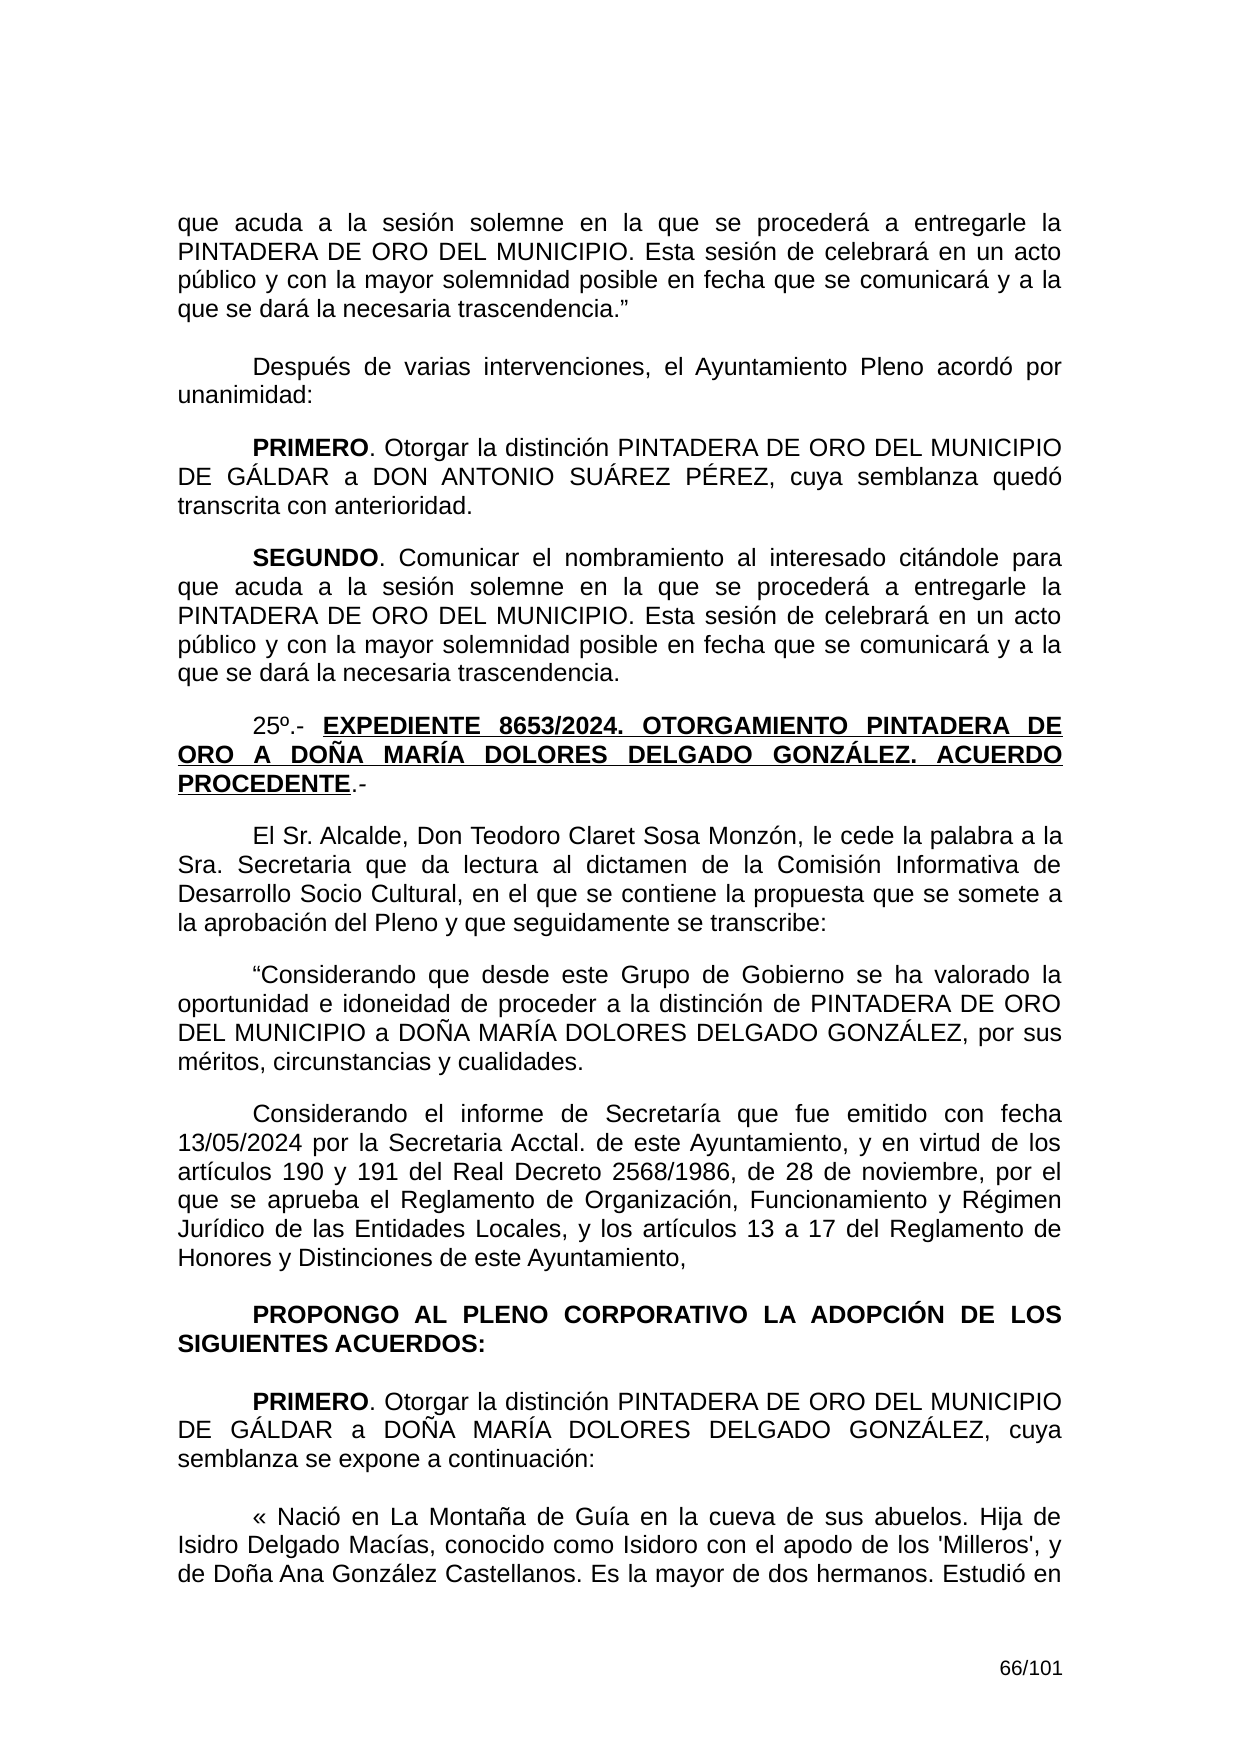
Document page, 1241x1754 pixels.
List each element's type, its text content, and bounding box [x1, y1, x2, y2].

text Después de varias intervenciones, el Ayuntamiento Pleno acordó por unanimidad: [177, 352, 1063, 409]
text PRIMERO. Otorgar la distinción PINTADERA DE ORO DEL MUNICIPIO DE GÁLDAR a DON ANTONIO SUÁREZ PÉREZ, cuya semblanza quedó transcrita con anterioridad. [177, 433, 1063, 519]
text PROPONGO AL PLENO CORPORATIVO LA ADOPCIÓN DE LOS SIGUIENTES ACUERDOS: [177, 1300, 1063, 1358]
text El Sr. Alcalde, Don Teodoro Claret Sosa Monzón, le cede la palabra a la Sra. Secretaria que da lectura al dictamen de la Comisión Informativa de Desarrollo Socio Cultural, en el que se contiene la propuesta que se somete a la aprobación del Pleno y que seguidamente se transcribe: [177, 821, 1063, 936]
text Considerando el informe de Secretaría que fue emitido con fecha 13/05/2024 por la Secretaria Acctal. de este Ayuntamiento, y en virtud de los artículos 190 y 191 del Real Decreto 2568/1986, de 28 de noviembre, por el que se aprueba el Reglamento de Organización, Funcionamiento y Régimen Jurídico de las Entidades Locales, y los artículos 13 a 17 del Reglamento de Honores y Distinciones de este Ayuntamiento, [177, 1099, 1063, 1272]
text SEGUNDO. Comunicar el nombramiento al interesado citándole para que acuda a la sesión solemne en la que se procederá a entregarle la PINTADERA DE ORO DEL MUNICIPIO. Esta sesión de celebrará en un acto público y con la mayor solemnidad posible en fecha que se comunicará y a la que se dará la necesaria trascendencia. [177, 543, 1063, 687]
text « Nació en La Montaña de Guía en la cueva de sus abuelos. Hija de Isidro Delgado Macías, conocido como Isidoro con el apodo de los 'Milleros', y de Doña Ana González Castellanos. Es la mayor de dos hermanos. Estudió en [177, 1502, 1063, 1588]
text que acuda a la sesión solemne en la que se procederá a entregarle la PINTADERA DE ORO DEL MUNICIPIO. Esta sesión de celebrará en un acto público y con la mayor solemnidad posible en fecha que se comunicará y a la que se dará la necesaria trascendencia.” [177, 208, 1063, 323]
text “Considerando que desde este Grupo de Gobierno se ha valorado la oportunidad e idoneidad de proceder a la distinción de PINTADERA DE ORO DEL MUNICIPIO a DOÑA MARÍA DOLORES DELGADO GONZÁLEZ, por sus méritos, circunstancias y cualidades. [177, 960, 1063, 1075]
text PRIMERO. Otorgar la distinción PINTADERA DE ORO DEL MUNICIPIO DE GÁLDAR a DOÑA MARÍA DOLORES DELGADO GONZÁLEZ, cuya semblanza se expone a continuación: [177, 1387, 1063, 1473]
text 25º.- EXPEDIENTE 8653/2024. OTORGAMIENTO PINTADERA DE ORO A DOÑA MARÍA DOLORES DELGADO GONZÁLEZ. ACUERDO [177, 711, 1063, 765]
text PROCEDENTE.- [177, 766, 1063, 797]
